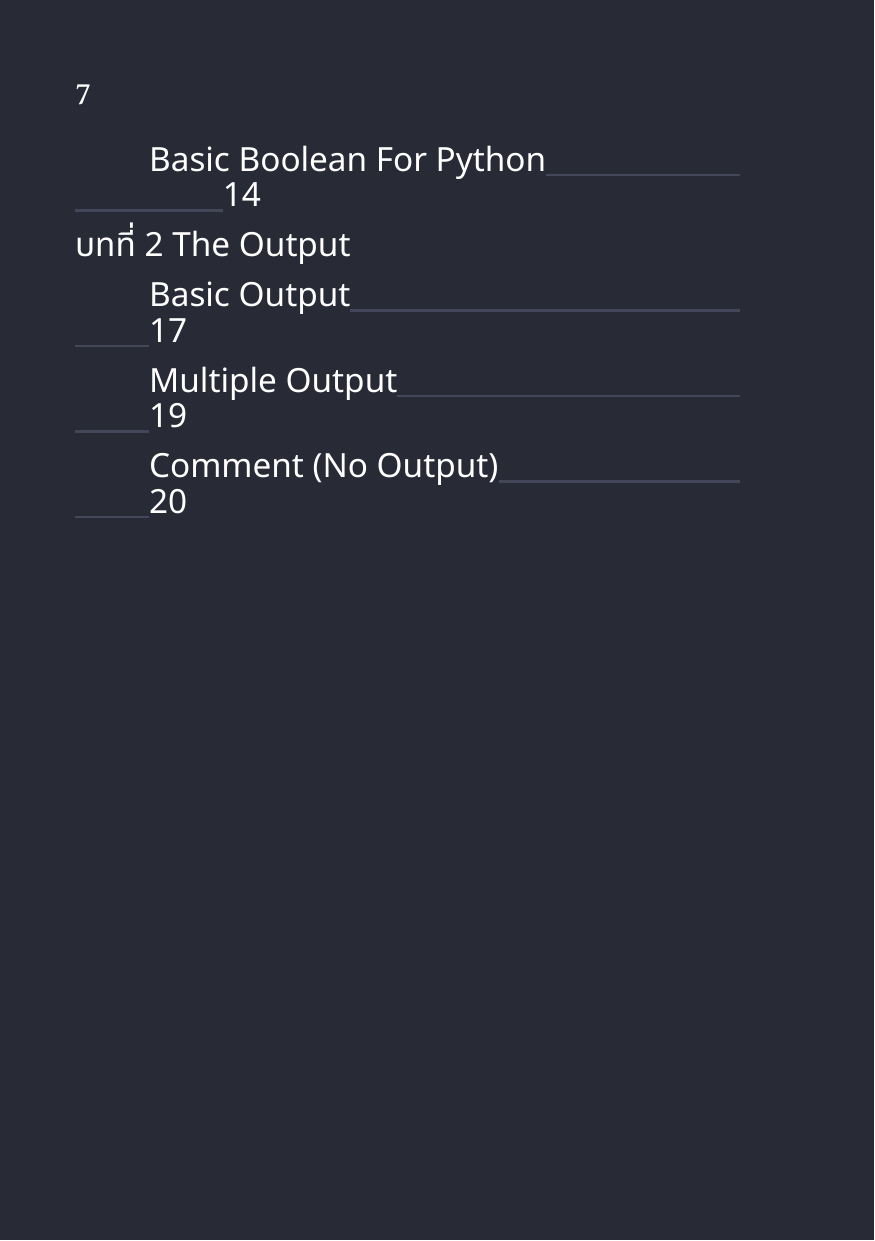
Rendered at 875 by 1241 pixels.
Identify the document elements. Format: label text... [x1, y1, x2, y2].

text Comment (No Output) 20 [75, 449, 799, 520]
text Basic Boolean For Python 14 [75, 143, 799, 214]
text Basic Output 17 [75, 278, 799, 349]
text บทที่ 2 The Output [75, 228, 799, 264]
text Multiple Output 19 [75, 364, 799, 435]
